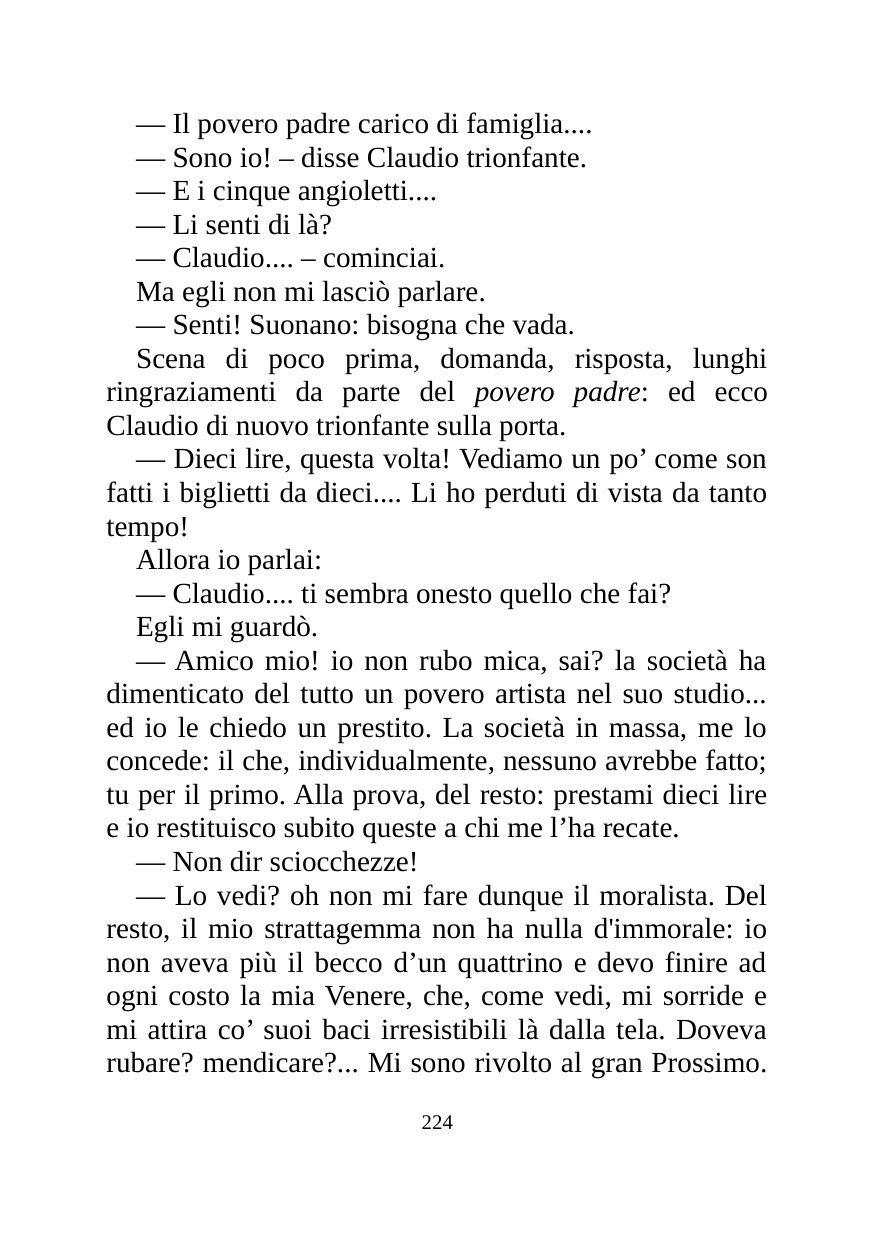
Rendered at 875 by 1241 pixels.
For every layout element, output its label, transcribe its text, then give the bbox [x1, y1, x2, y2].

text Allora io parlai: [106, 542, 768, 576]
text — Amico mio! io non rubo mica, sai? la società ha dimenticato del tutto un povero artista nel suo studio... ed io le chiedo un prestito. La società in massa, me lo concede: il che, individualmente, nessuno avrebbe fatto; tu per il primo. Alla prova, del resto: prestami dieci lire e io restituisco subito queste a chi me l’ha recate. [106, 643, 768, 844]
text — Il povero padre carico di famiglia.... [106, 106, 768, 140]
text — Li senti di là? [106, 207, 768, 240]
text Egli mi guardò. [106, 609, 768, 643]
text — Lo vedi? oh non mi fare dunque il moralista. Del resto, il mio strattagemma non ha nulla d'immorale: io non aveva più il becco d’un quattrino e devo finire ad ogni costo la mia Venere, che, come vedi, mi sorride e mi attira co’ suoi baci irresistibili là dalla tela. Doveva rubare? mendicare?... Mi sono rivolto al gran Prossimo. [106, 878, 768, 1079]
text — Claudio.... – cominciai. [106, 240, 768, 274]
text — Senti! Suonano: bisogna che vada. [106, 307, 768, 341]
text — E i cinque angioletti.... [106, 173, 768, 207]
text — Claudio.... ti sembra onesto quello che fai? [106, 576, 768, 609]
text Ma egli non mi lasciò parlare. [106, 274, 768, 307]
text — Non dir sciocchezze! [106, 844, 768, 878]
text Scena di poco prima, domanda, risposta, lunghi ringraziamenti da parte del povero padre: ed ecco Claudio di nuovo trionfante sulla porta. [106, 341, 768, 442]
text — Dieci lire, questa volta! Vediamo un po’ come son fatti i biglietti da dieci.... Li ho perduti di vista da tanto tempo! [106, 442, 768, 542]
text — Sono io! – disse Claudio trionfante. [106, 140, 768, 173]
